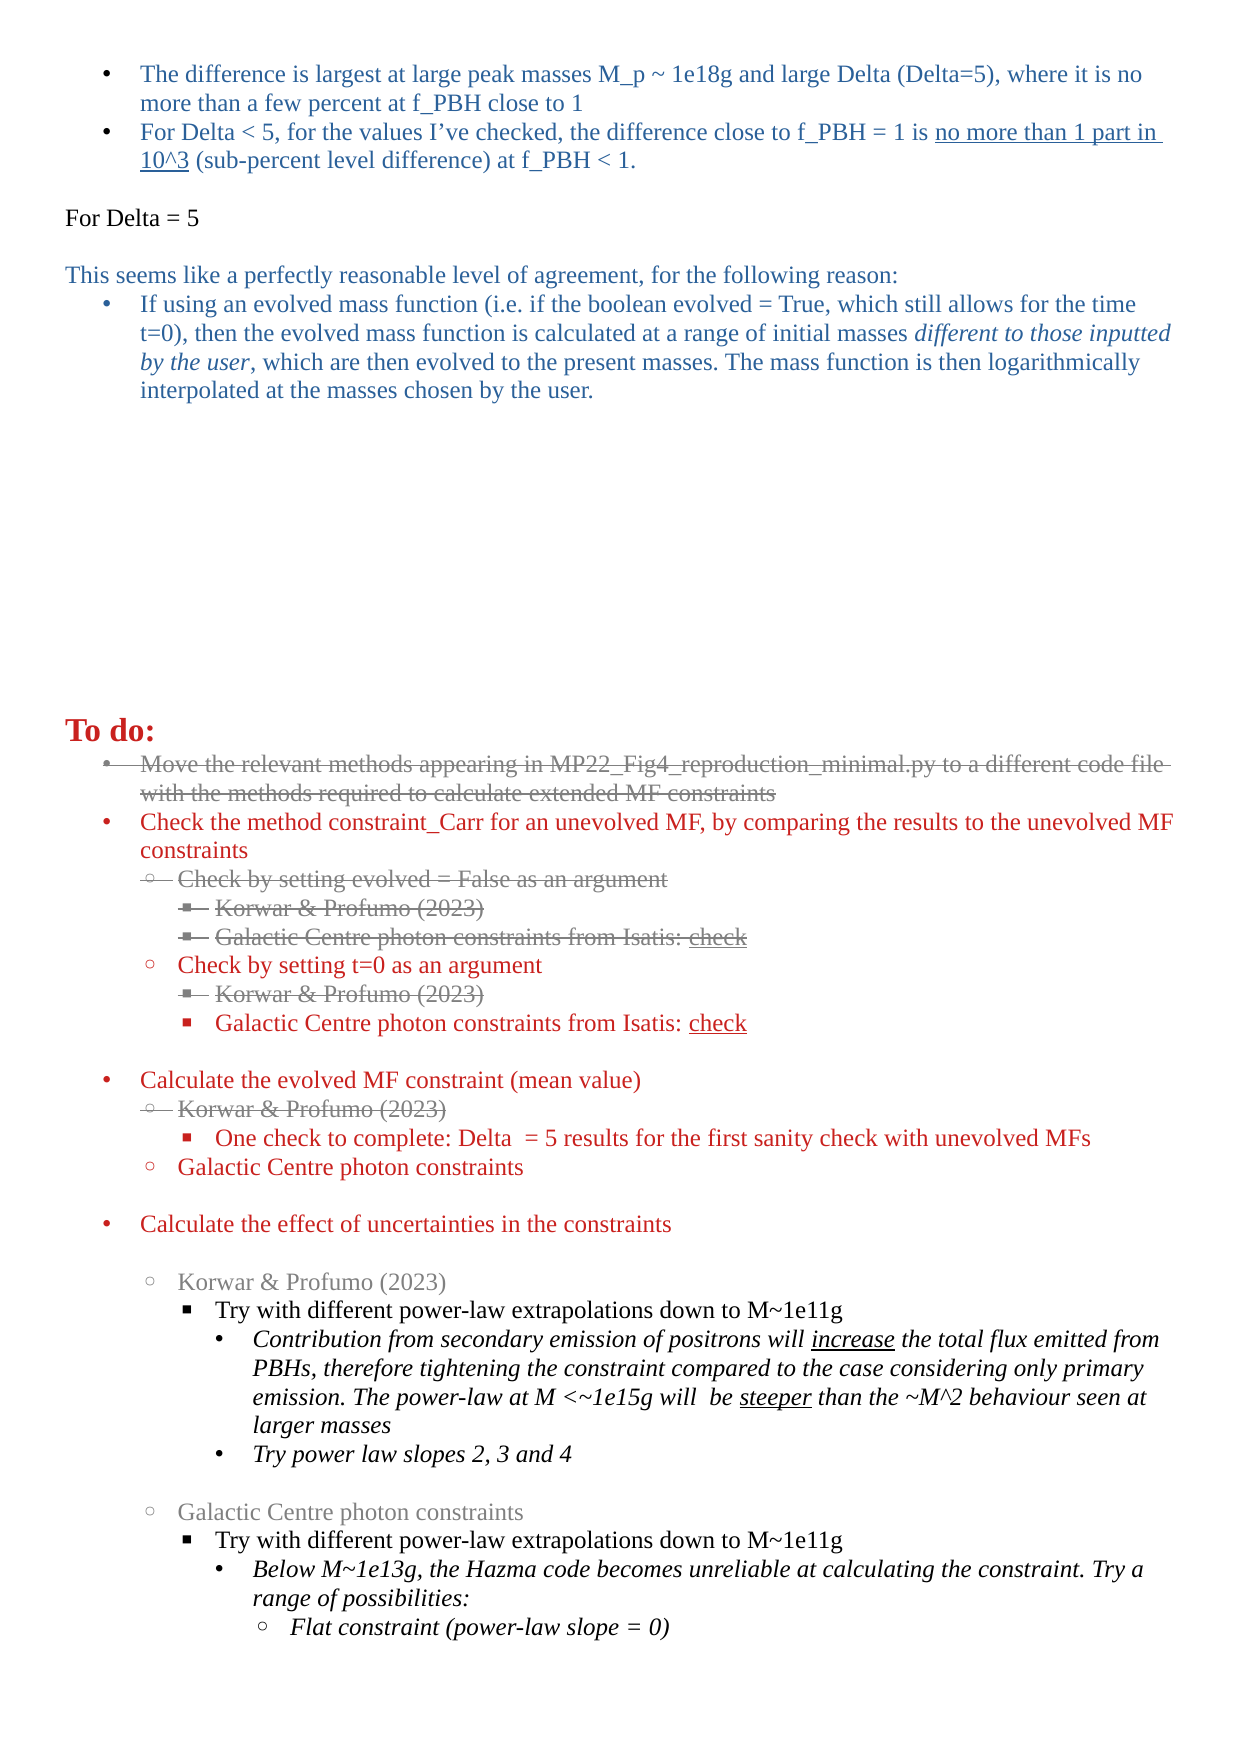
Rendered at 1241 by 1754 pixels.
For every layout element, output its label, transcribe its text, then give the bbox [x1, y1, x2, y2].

list One check to complete: Delta = 5 results for the first sanity check with unevolved MFs [177, 1123, 1181, 1152]
list Try with different power-law extrapolations down to M~1e11g [177, 1525, 1181, 1554]
list Galactic Centre photon constraints from Isatis: check [177, 922, 1181, 950]
list The difference is largest at large peak masses M_p ~ 1e18g and large Delta (Delta=5), where it is no more than a few percent at f_PBH close to 1 [102, 59, 1181, 117]
text This seems like a perfectly reasonable level of agreement, for the following reason: [65, 260, 1181, 289]
list Below M~1e13g, the Hazma code becomes unreliable at calculating the constraint. Try a range of possibilities: [215, 1554, 1181, 1612]
list Galactic Centre photon constraints [140, 1497, 1181, 1525]
list Galactic Centre photon constraints [140, 1152, 1181, 1180]
list Calculate the evolved MF constraint (mean value) [102, 1065, 1181, 1094]
list Move the relevant methods appearing in MP22_Fig4_reproduction_minimal.py to a different code file with the methods required to calculate extended MF constraints [102, 749, 1181, 807]
list If using an evolved mass function (i.e. if the boolean evolved = True, which still allows for the time t=0), then the evolved mass function is calculated at a range of initial masses different to those inputted by the user, which are then evolved to the present masses. The mass function is then logarithmically interpolated at the masses chosen by the user. [102, 289, 1181, 404]
list Galactic Centre photon constraints from Isatis: check [177, 1008, 1181, 1037]
list Check by setting evolved = False as an argument [140, 864, 1181, 893]
list Try with different power-law extrapolations down to M~1e11g [177, 1295, 1181, 1324]
list Check by setting t=0 as an argument [140, 950, 1181, 979]
list Try power law slopes 2, 3 and 4 [215, 1439, 1181, 1468]
text For Delta = 5 [65, 203, 1181, 232]
list For Delta < 5, for the values I’ve checked, the difference close to f_PBH = 1 is no more than 1 part in 10^3 (sub-percent level difference) at f_PBH < 1. [102, 117, 1181, 174]
list Calculate the effect of uncertainties in the constraints [102, 1209, 1181, 1238]
list Korwar & Profumo (2023) [177, 893, 1181, 922]
list Korwar & Profumo (2023) [177, 979, 1181, 1008]
list Korwar & Profumo (2023) [140, 1267, 1181, 1295]
list Contribution from secondary emission of positrons will increase the total flux emitted from PBHs, therefore tightening the constraint compared to the case considering only primary emission. The power-law at M <~1e15g will be steeper than the ~M^2 behaviour seen at larger masses [215, 1324, 1181, 1439]
list Korwar & Profumo (2023) [140, 1094, 1181, 1123]
list Flat constraint (power-law slope = 0) [252, 1612, 1181, 1640]
list Check the method constraint_Carr for an unevolved MF, by comparing the results to the unevolved MF constraints [102, 807, 1181, 864]
text To do: [65, 711, 1181, 749]
